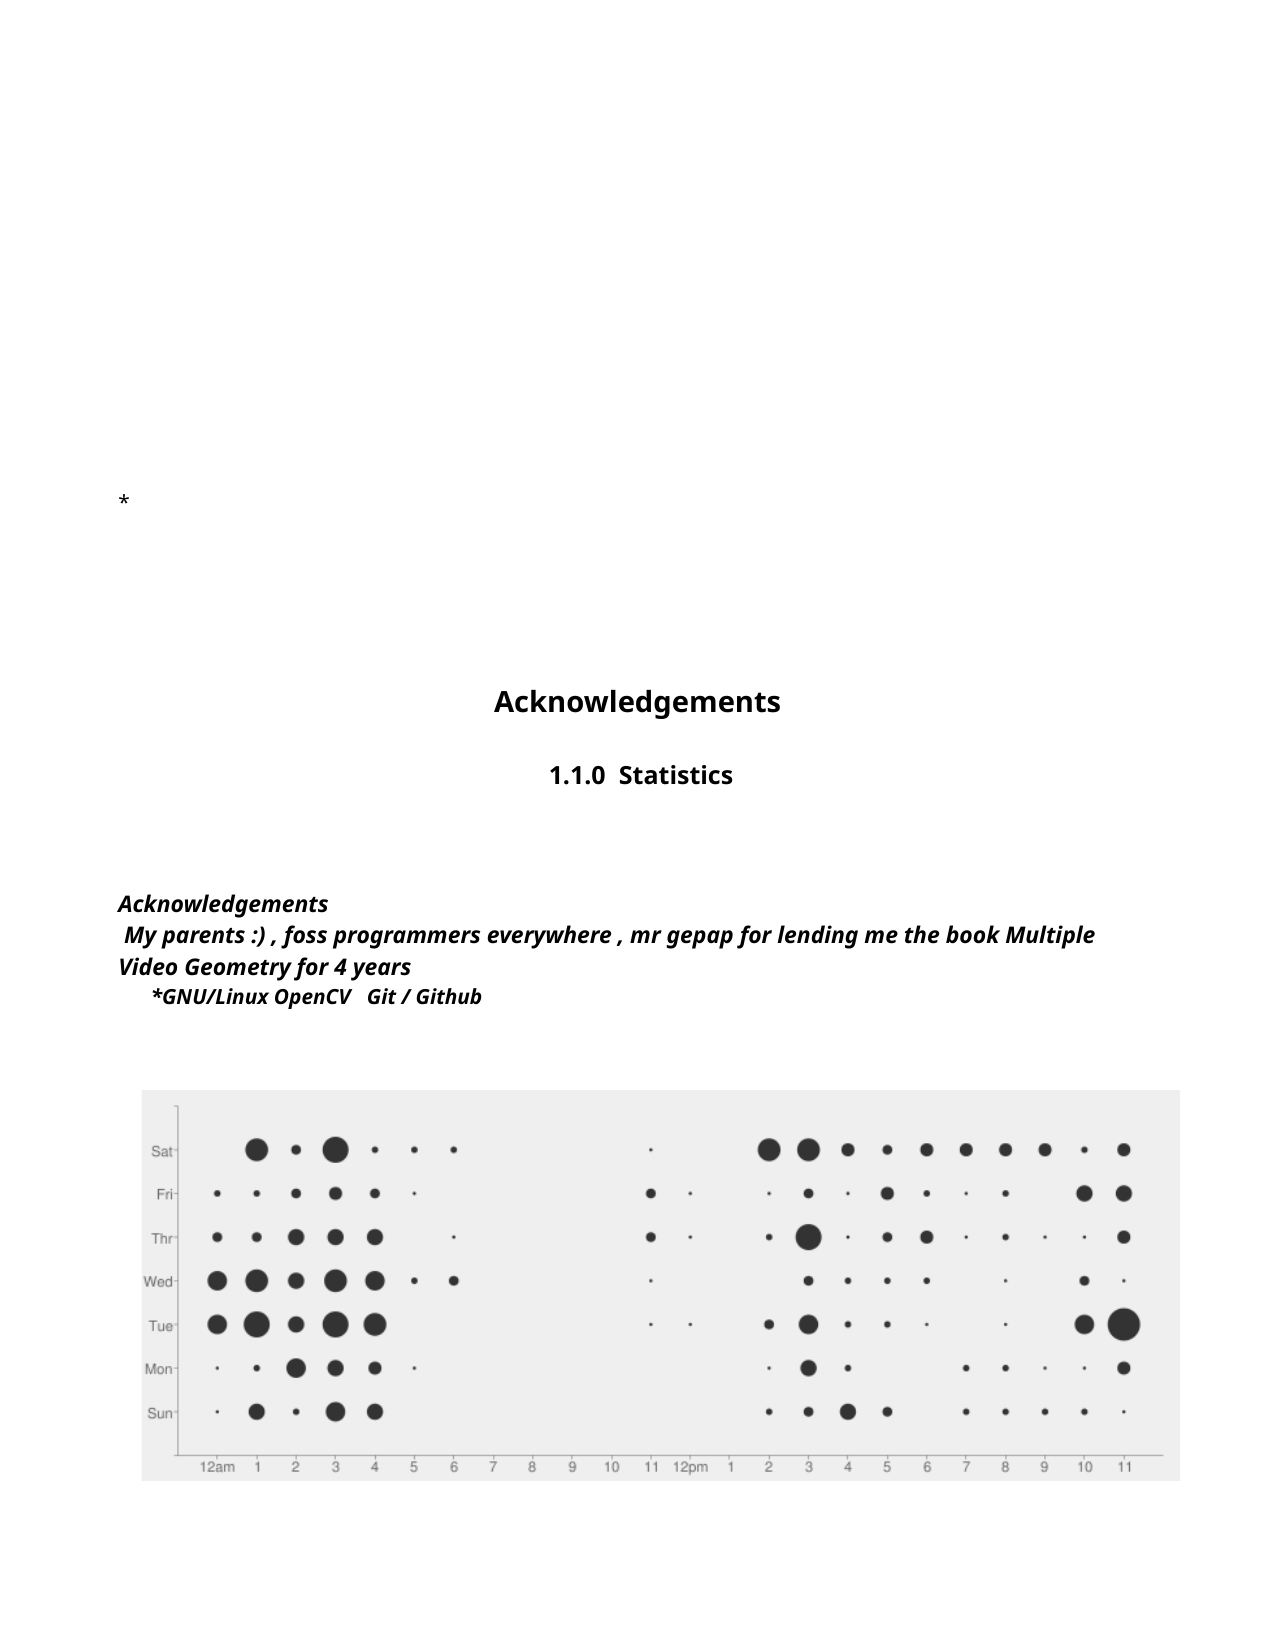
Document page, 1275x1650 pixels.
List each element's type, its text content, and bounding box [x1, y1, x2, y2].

picture [141, 1090, 1181, 1481]
text Acknowledgements [118, 681, 1157, 721]
text My parents :) , foss programmers everywhere , mr gepap for lending me the book Multiple Video Geometry for 4 years [118, 919, 1157, 982]
text * [118, 488, 1157, 516]
text Acknowledgements [118, 888, 1157, 919]
text 1.1.0 Statistics [118, 757, 1157, 792]
text *GNU/Linux OpenCV Git / Github [118, 982, 1157, 1010]
